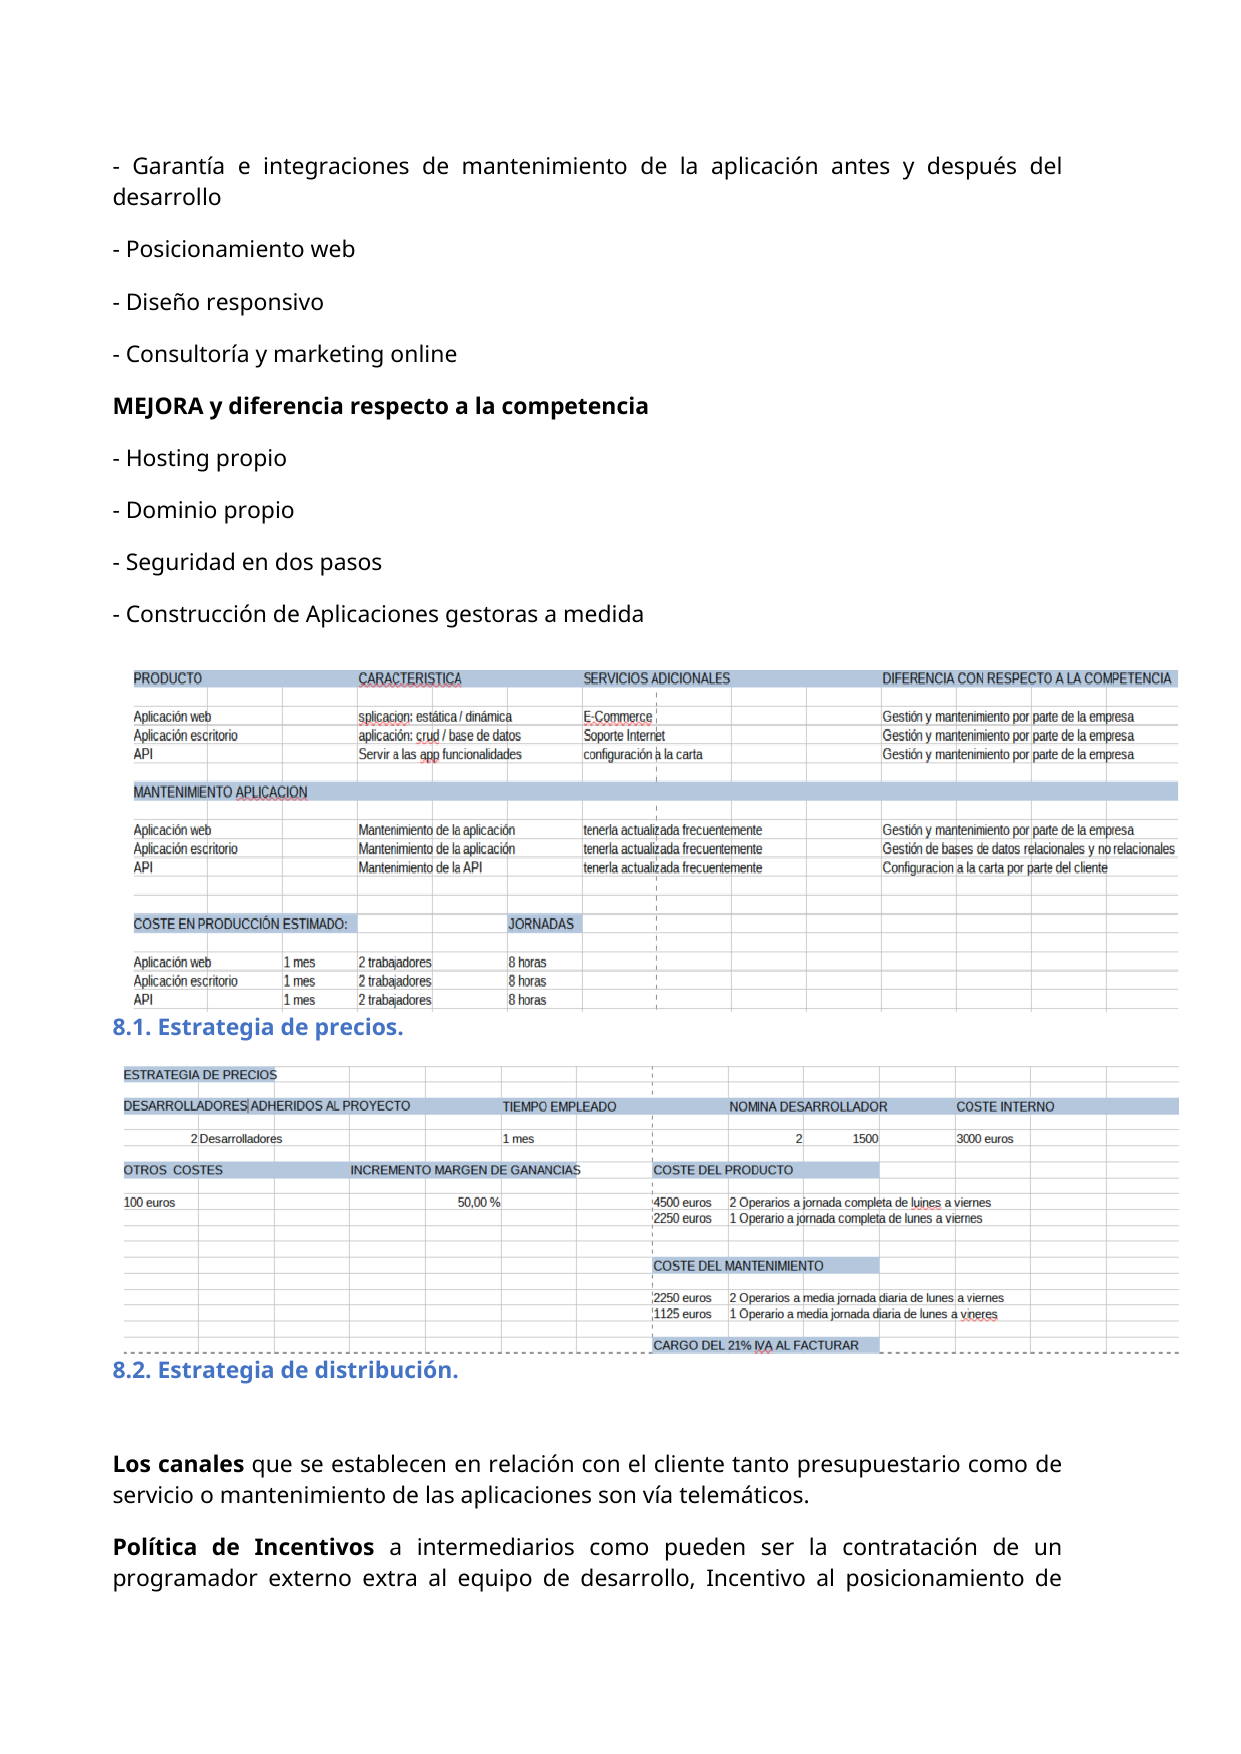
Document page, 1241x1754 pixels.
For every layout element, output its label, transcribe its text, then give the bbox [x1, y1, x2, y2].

text - Hosting propio [75, 442, 1063, 473]
text - Posicionamiento web [75, 233, 1063, 264]
text - Diseño responsivo [75, 285, 1063, 317]
text - Consultoría y marketing online [75, 337, 1063, 369]
text Política de Incentivos a intermediarios como pueden ser la contratación de un programador externo extra al equipo de desarrollo, Incentivo al posicionamiento de [75, 1531, 1063, 1593]
text - Garantía e integraciones de mantenimiento de la aplicación antes y después del desarrollo [75, 150, 1063, 212]
text - Construcción de Aplicaciones gestoras a medida [75, 598, 1063, 629]
picture [123, 1066, 1179, 1354]
text 8.1. Estrategia de precios. [112, 910, 1063, 1042]
picture [133, 670, 1179, 1012]
text MEJORA y diferencia respecto a la competencia [75, 389, 1063, 421]
text Los canales que se establecen en relación con el cliente tanto presupuestario como de servicio o mantenimiento de las aplicaciones son vía telemáticos. [75, 1447, 1063, 1510]
text - Dominio propio [75, 494, 1063, 525]
text - Seguridad en dos pasos [75, 546, 1063, 577]
text 8.2. Estrategia de distribución. [112, 1354, 1063, 1385]
